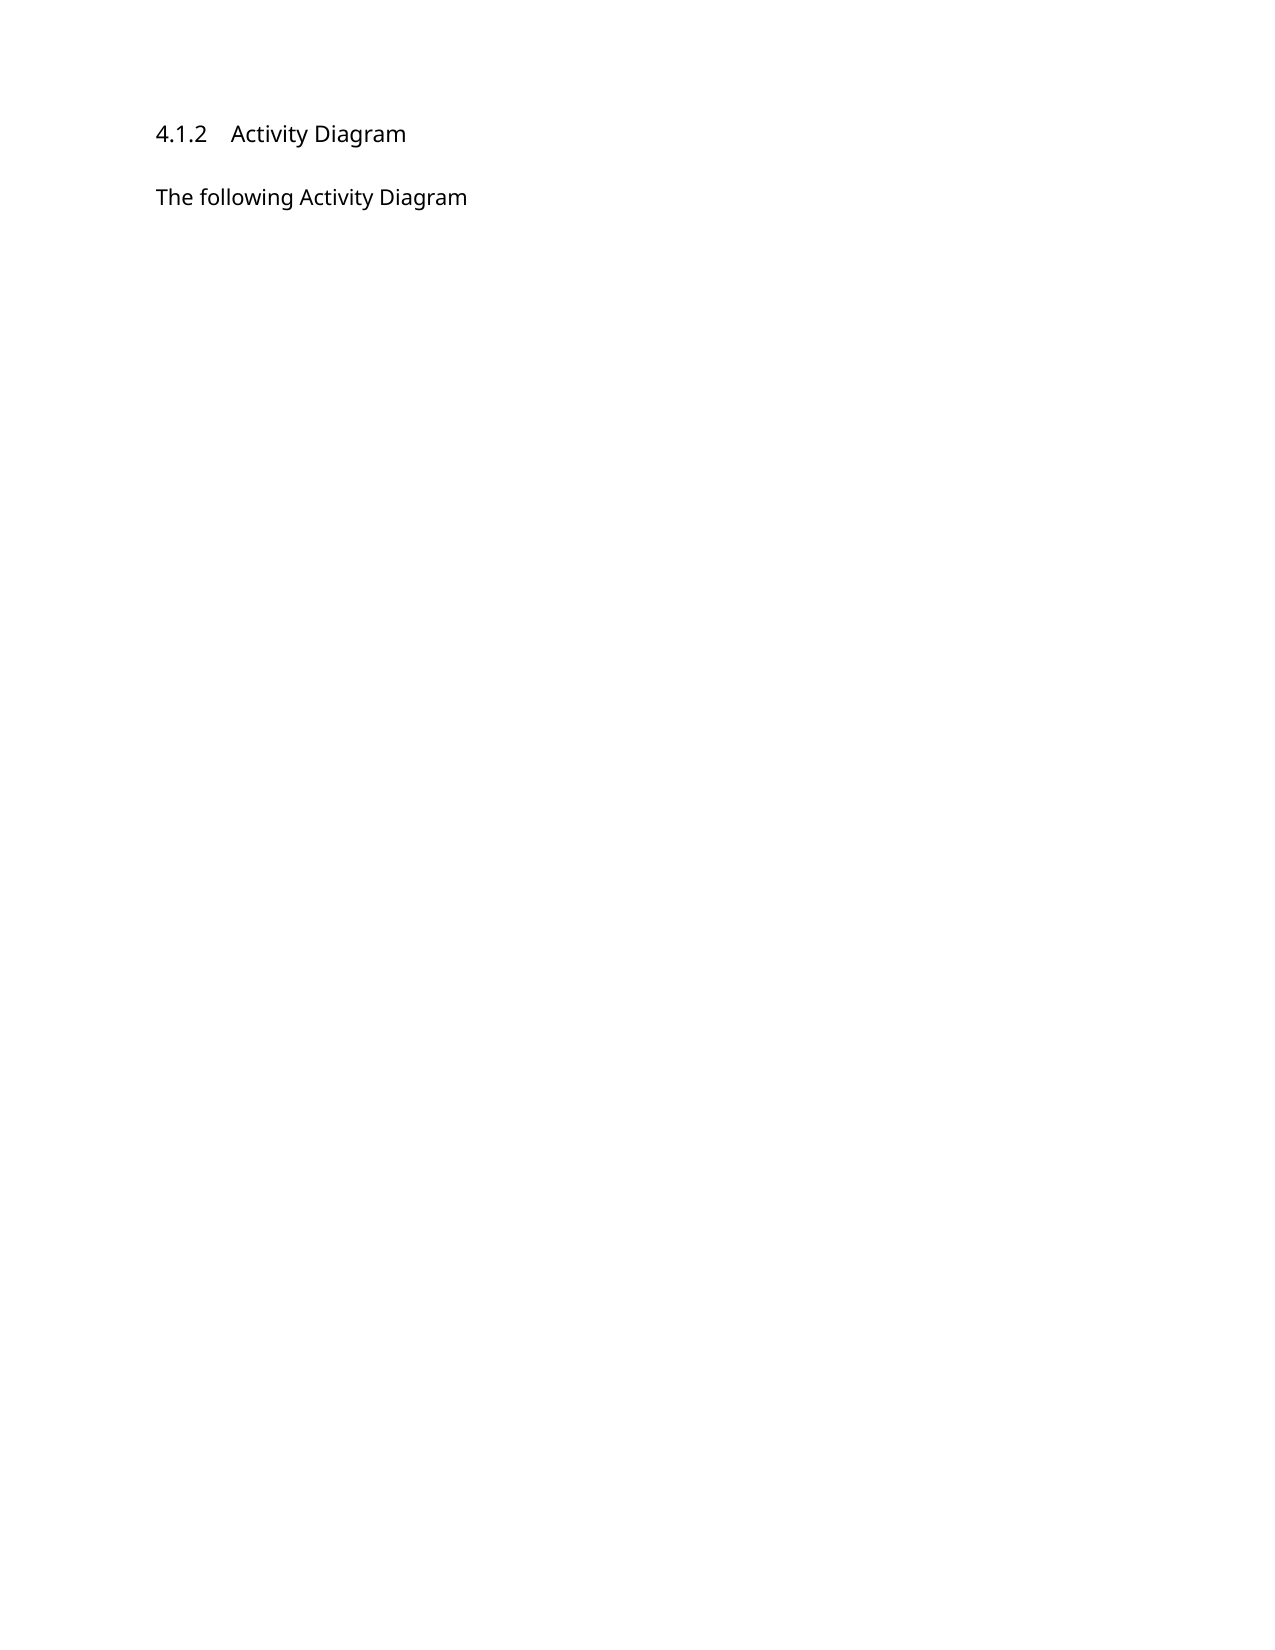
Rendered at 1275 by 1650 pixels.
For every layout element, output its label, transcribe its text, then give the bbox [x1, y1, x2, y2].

text 4.1.2 Activity Diagram [118, 118, 1157, 149]
text The following Activity Diagram [118, 181, 1157, 212]
